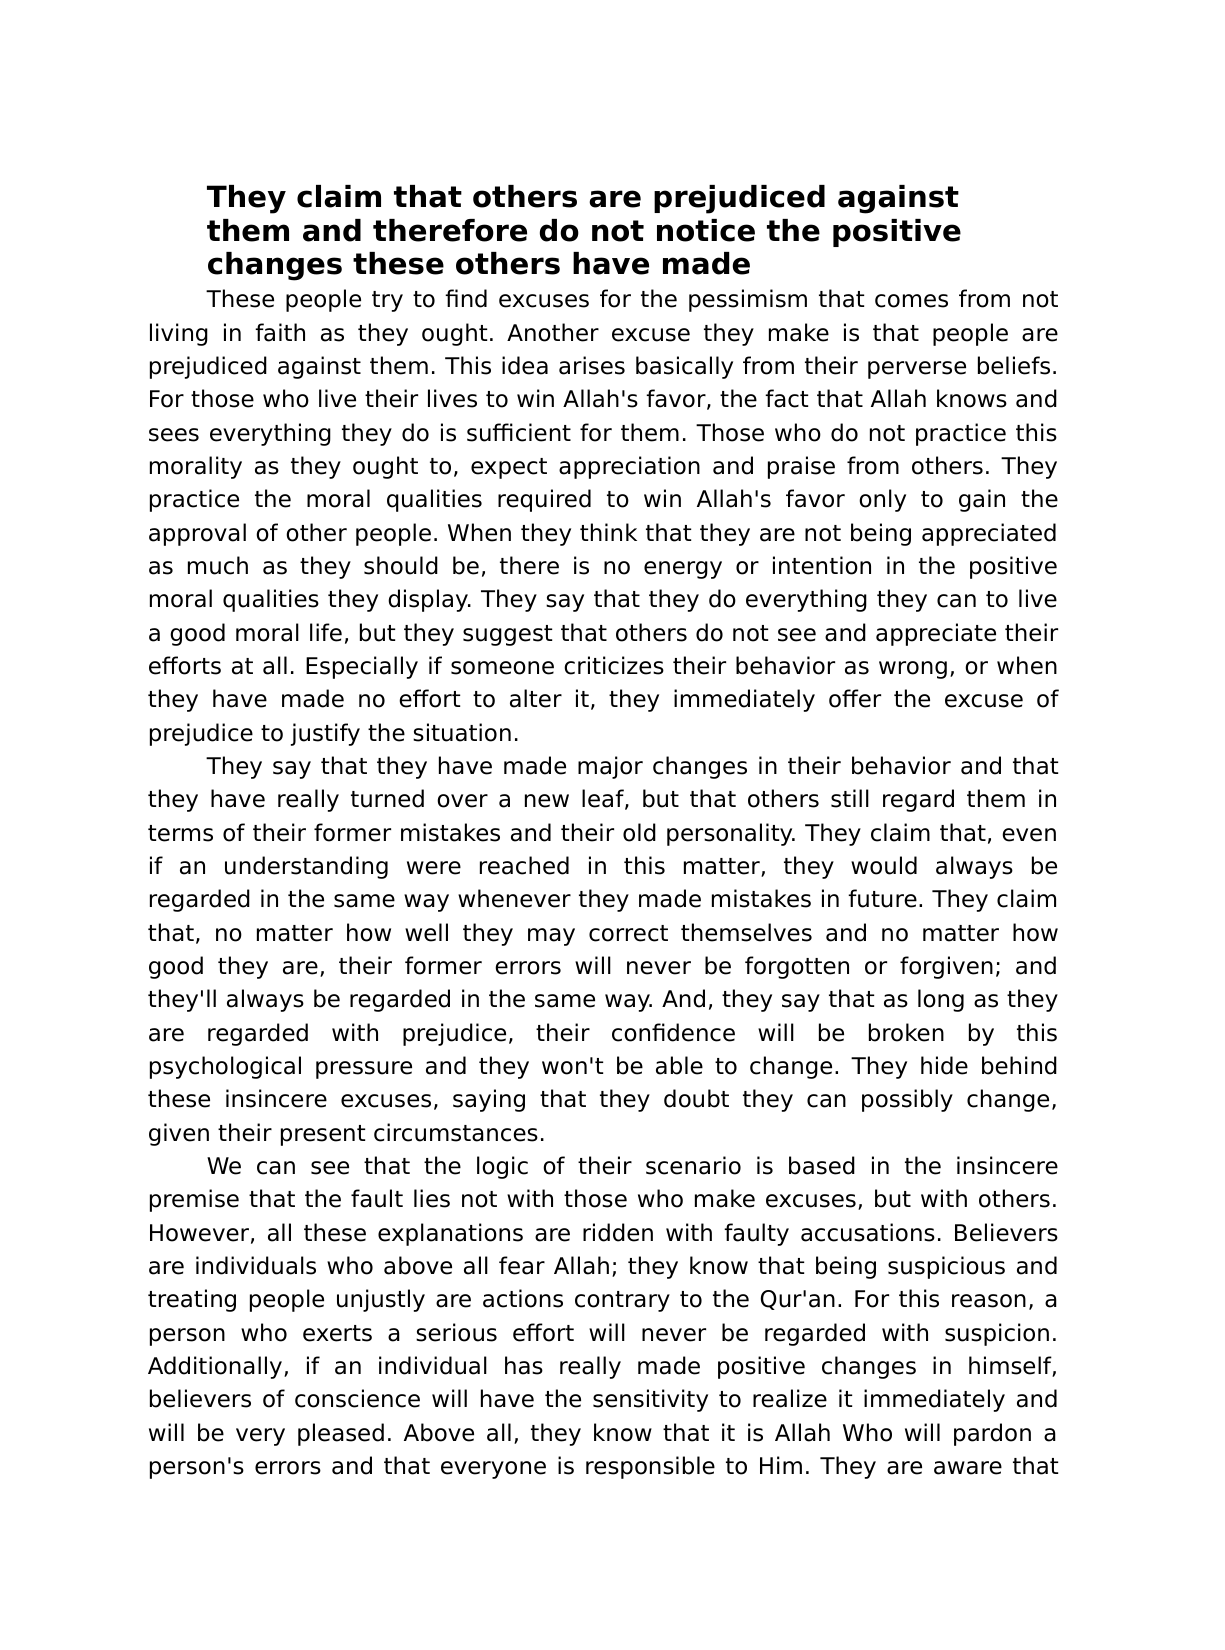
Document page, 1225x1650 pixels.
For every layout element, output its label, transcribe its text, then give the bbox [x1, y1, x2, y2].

text These people try to find excuses for the pessimism that comes from not living in faith as they ought. Another excuse they make is that people are prejudiced against them. This idea arises basically from their perverse beliefs. For those who live their lives to win Allah's favor, the fact that Allah knows and sees everything they do is sufficient for them. Those who do not practice this morality as they ought to, expect appreciation and praise from others. They practice the moral qualities required to win Allah's favor only to gain the approval of other people. When they think that they are not being appreciated as much as they should be, there is no energy or intention in the positive moral qualities they display. They say that they do everything they can to live a good moral life, but they suggest that others do not see and appreciate their efforts at all. Especially if someone criticizes their behavior as wrong, or when they have made no effort to alter it, they immediately offer the excuse of prejudice to justify the situation. [148, 281, 1060, 748]
text They claim that others are prejudiced against [148, 181, 1060, 214]
text We can see that the logic of their scenario is based in the insincere premise that the fault lies not with those who make excuses, but with others. However, all these explanations are ridden with faulty accusations. Believers are individuals who above all fear Allah; they know that being suspicious and treating people unjustly are actions contrary to the Qur'an. For this reason, a person who exerts a serious effort will never be regarded with suspicion. Additionally, if an individual has really made positive changes in himself, believers of conscience will have the sensitivity to realize it immediately and will be very pleased. Above all, they know that it is Allah Who will pardon a person's errors and that everyone is responsible to Him. They are aware that [148, 1148, 1060, 1481]
text changes these others have made [148, 248, 1060, 281]
text them and therefore do not notice the positive [148, 214, 1060, 248]
text They say that they have made major changes in their behavior and that they have really turned over a new leaf, but that others still regard them in terms of their former mistakes and their old personality. They claim that, even if an understanding were reached in this matter, they would always be regarded in the same way whenever they made mistakes in future. They claim that, no matter how well they may correct themselves and no matter how good they are, their former errors will never be forgotten or forgiven; and they'll always be regarded in the same way. And, they say that as long as they are regarded with prejudice, their confidence will be broken by this psychological pressure and they won't be able to change. They hide behind these insincere excuses, saying that they doubt they can possibly change, given their present circumstances. [148, 748, 1060, 1148]
